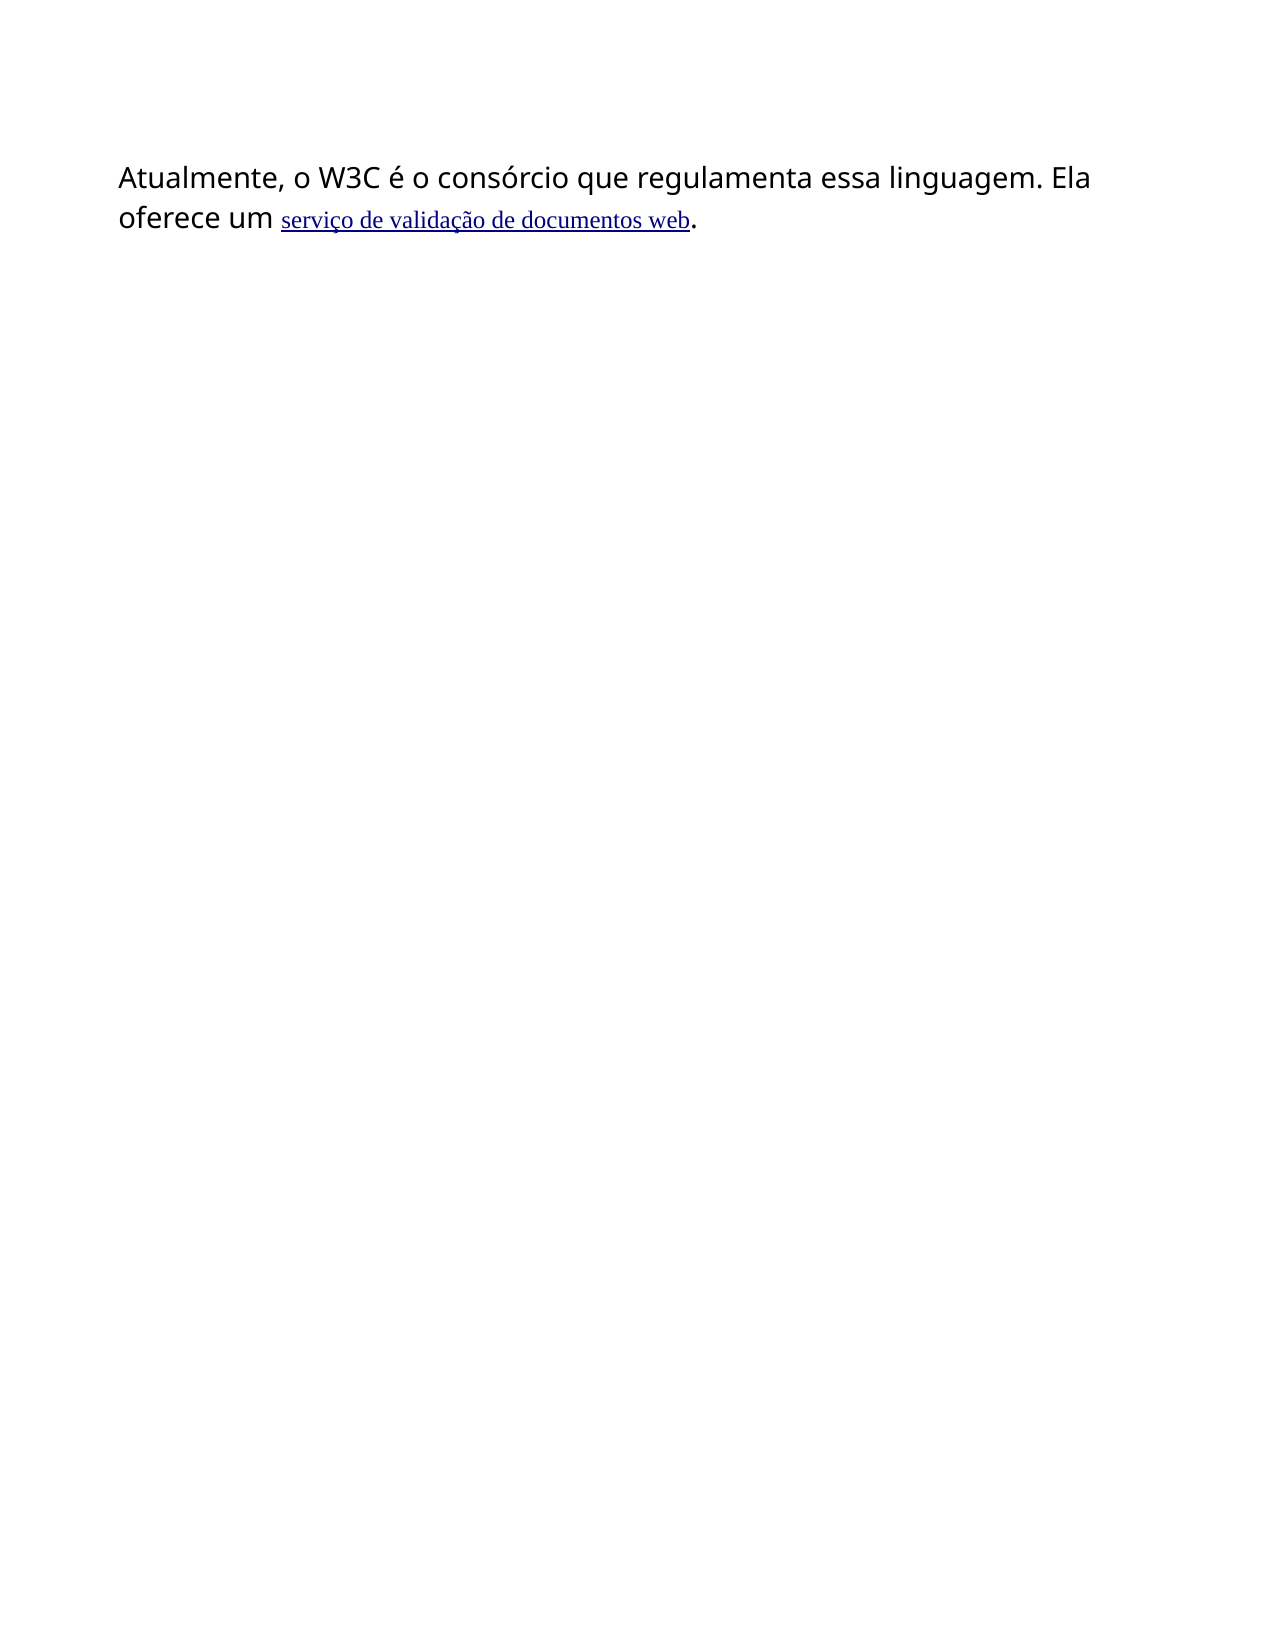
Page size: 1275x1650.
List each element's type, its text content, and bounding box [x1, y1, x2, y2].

text Atualmente, o W3C é o consórcio que regulamenta essa linguagem. Ela oferece um serviço de validação de documentos web. [118, 118, 1157, 237]
